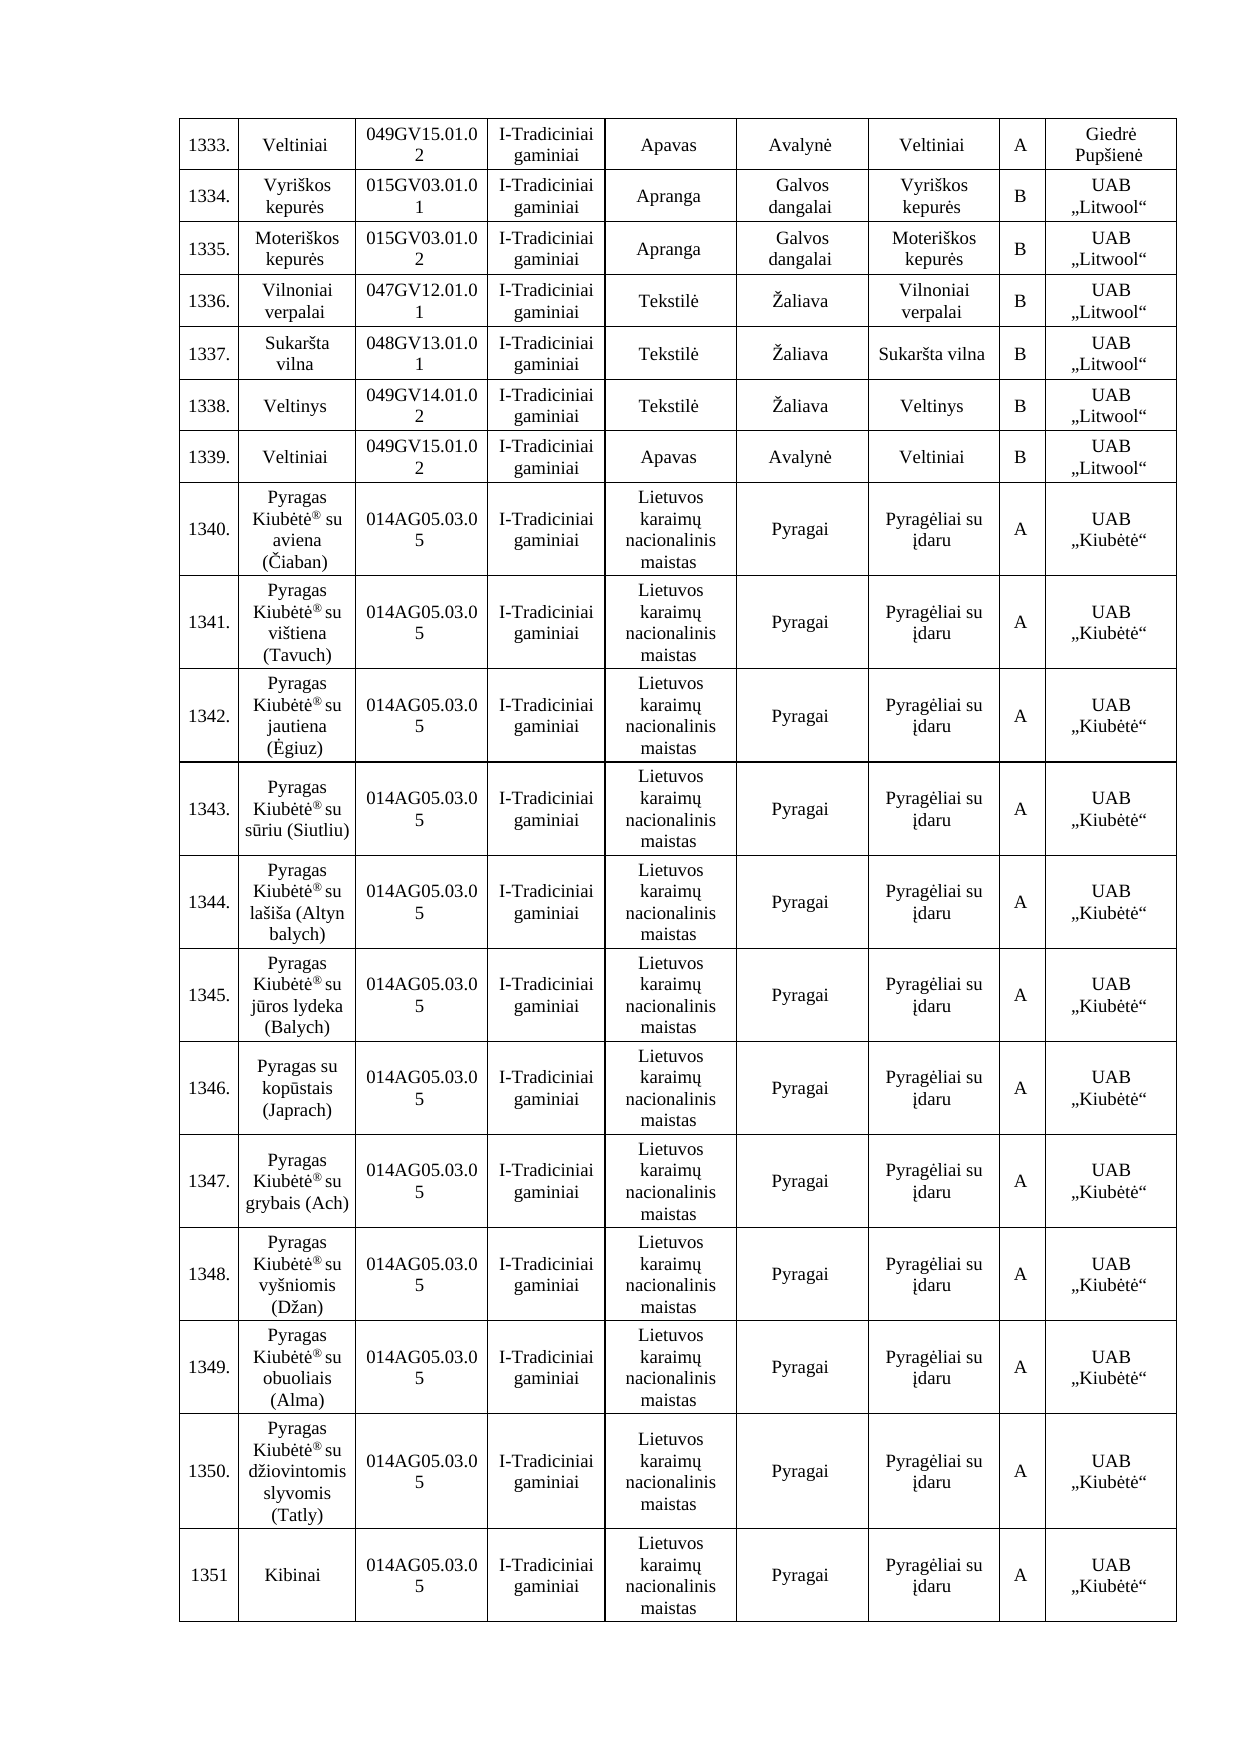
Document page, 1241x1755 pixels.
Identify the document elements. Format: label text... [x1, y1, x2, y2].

table_cell 1341. [180, 576, 238, 668]
table_cell [1177, 1134, 1182, 1227]
table_cell B [1000, 380, 1045, 430]
table_cell 1345. [180, 949, 238, 1041]
table_cell I-Tradiciniai gaminiai [488, 1135, 604, 1227]
table_cell 1344. [180, 856, 238, 948]
table_cell Pyragai [737, 1228, 868, 1320]
table_cell B [1000, 327, 1045, 379]
table_cell 1338. [180, 380, 238, 430]
table_cell I-Tradiciniai gaminiai [488, 1414, 604, 1528]
table_cell 014AG05.03.05 [356, 1529, 487, 1621]
table_cell Pyragai [737, 856, 868, 948]
table_cell [1177, 1528, 1182, 1621]
table_cell A [1000, 119, 1045, 169]
table_cell I-Tradiciniai gaminiai [488, 170, 604, 221]
table_cell Galvos dangalai [737, 222, 868, 274]
table_cell 048GV13.01.01 [356, 327, 487, 379]
table_cell A [1000, 1414, 1045, 1528]
table_cell UAB „Kiubėtė“ [1046, 1321, 1176, 1413]
table_cell Galvos dangalai [737, 170, 868, 221]
table_cell Pyragai [737, 1414, 868, 1528]
table_cell 014AG05.03.05 [356, 1135, 487, 1227]
table_cell 1337. [180, 327, 238, 379]
table_cell 1350. [180, 1414, 238, 1528]
table_cell [175, 668, 179, 761]
table_cell UAB „Kiubėtė“ [1046, 763, 1176, 854]
table_cell I-Tradiciniai gaminiai [488, 1321, 604, 1413]
table_cell [175, 1227, 179, 1320]
table_cell Pyragėliai su įdaru [869, 856, 999, 948]
table_cell Lietuvos karaimų nacionalinis maistas [606, 1228, 736, 1320]
table_cell I-Tradiciniai gaminiai [488, 949, 604, 1041]
table_cell [1177, 326, 1182, 379]
table_cell Lietuvos karaimų nacionalinis maistas [606, 1135, 736, 1227]
table_cell I-Tradiciniai gaminiai [488, 1228, 604, 1320]
table_cell Sukaršta vilna [869, 327, 999, 379]
table_cell I-Tradiciniai gaminiai [488, 1042, 604, 1134]
table_cell I-Tradiciniai gaminiai [488, 380, 604, 430]
table_cell A [1000, 576, 1045, 668]
table_cell 1340. [180, 483, 238, 575]
table_cell 1333. [180, 119, 238, 169]
table_cell UAB „Litwool“ [1046, 431, 1176, 482]
table_cell 1336. [180, 275, 238, 326]
table_cell Tekstilė [606, 327, 736, 379]
table_cell I-Tradiciniai gaminiai [488, 763, 604, 854]
table_cell Pyragai [737, 763, 868, 854]
table_cell A [1000, 1529, 1045, 1621]
table_cell Lietuvos karaimų nacionalinis maistas [606, 1529, 736, 1621]
table_cell Pyragas Kiubėtė® su jūros lydeka (Balych) [239, 949, 355, 1041]
table_cell Pyragas Kiubėtė® su aviena (Čiaban) [239, 483, 355, 575]
table_cell UAB „Kiubėtė“ [1046, 669, 1176, 761]
table_cell Pyragai [737, 949, 868, 1041]
table_cell UAB „Kiubėtė“ [1046, 1042, 1176, 1134]
table_cell 014AG05.03.05 [356, 949, 487, 1041]
table_cell Žaliava [737, 275, 868, 326]
table_cell Lietuvos karaimų nacionalinis maistas [606, 1321, 736, 1413]
table_cell UAB „Kiubėtė“ [1046, 576, 1176, 668]
table_cell I-Tradiciniai gaminiai [488, 669, 604, 761]
table_cell Pyragai [737, 1529, 868, 1621]
table_cell Pyragai [737, 1042, 868, 1134]
table_cell 014AG05.03.05 [356, 483, 487, 575]
table_cell Pyragėliai su įdaru [869, 669, 999, 761]
table_cell 1346. [180, 1042, 238, 1134]
table_cell 014AG05.03.05 [356, 1321, 487, 1413]
table_cell 1334. [180, 170, 238, 221]
table_cell [1177, 855, 1182, 948]
table_cell Veltiniai [869, 431, 999, 482]
table_cell UAB „Kiubėtė“ [1046, 1529, 1176, 1621]
table_cell Lietuvos karaimų nacionalinis maistas [606, 856, 736, 948]
table_cell Pyragas su kopūstais (Japrach) [239, 1042, 355, 1134]
table_cell Veltiniai [239, 431, 355, 482]
table_cell Lietuvos karaimų nacionalinis maistas [606, 669, 736, 761]
table_cell Pyragas Kiubėtė® su obuoliais (Alma) [239, 1321, 355, 1413]
table_cell [175, 326, 179, 379]
table_cell 015GV03.01.02 [356, 222, 487, 274]
table_cell I-Tradiciniai gaminiai [488, 1529, 604, 1621]
table_cell [175, 274, 179, 326]
table_cell [1177, 482, 1182, 575]
table_cell 047GV12.01.01 [356, 275, 487, 326]
table_cell 1349. [180, 1321, 238, 1413]
table_cell 049GV15.01.02 [356, 119, 487, 169]
table_cell [175, 1320, 179, 1413]
table_cell A [1000, 949, 1045, 1041]
table_cell [1177, 1227, 1182, 1320]
table_cell 1339. [180, 431, 238, 482]
table_cell 014AG05.03.05 [356, 1042, 487, 1134]
table_cell Apranga [606, 170, 736, 221]
table_cell Žaliava [737, 380, 868, 430]
table_cell [175, 379, 179, 430]
table_cell [1177, 1320, 1182, 1413]
table_cell [175, 1041, 179, 1134]
table_cell UAB „Kiubėtė“ [1046, 856, 1176, 948]
table_cell [1177, 761, 1182, 854]
table_cell Apavas [606, 119, 736, 169]
table_cell 014AG05.03.05 [356, 763, 487, 854]
table_cell Moteriškos kepurės [239, 222, 355, 274]
table_cell I-Tradiciniai gaminiai [488, 275, 604, 326]
table_cell B [1000, 275, 1045, 326]
table_cell Moteriškos kepurės [869, 222, 999, 274]
table_cell 014AG05.03.05 [356, 576, 487, 668]
table_cell Lietuvos karaimų nacionalinis maistas [606, 949, 736, 1041]
table_cell Lietuvos karaimų nacionalinis maistas [606, 483, 736, 575]
table_cell 1351 [180, 1529, 238, 1621]
table_cell A [1000, 1228, 1045, 1320]
table_cell Vyriškos kepurės [869, 170, 999, 221]
table_cell Pyragai [737, 576, 868, 668]
table_cell UAB „Kiubėtė“ [1046, 483, 1176, 575]
table_cell 014AG05.03.05 [356, 669, 487, 761]
table_cell [1177, 274, 1182, 326]
table_cell I-Tradiciniai gaminiai [488, 119, 604, 169]
table_cell Pyragėliai su įdaru [869, 1529, 999, 1621]
table_cell [1177, 1041, 1182, 1134]
table_cell Tekstilė [606, 275, 736, 326]
table_cell Pyragas Kiubėtė® su vištiena (Tavuch) [239, 576, 355, 668]
table_cell 1347. [180, 1135, 238, 1227]
table_cell A [1000, 483, 1045, 575]
table_cell Pyragai [737, 1321, 868, 1413]
table_cell Pyragėliai su įdaru [869, 576, 999, 668]
table_cell A [1000, 1135, 1045, 1227]
table_cell B [1000, 170, 1045, 221]
table_cell I-Tradiciniai gaminiai [488, 327, 604, 379]
table_cell 1343. [180, 763, 238, 854]
table_cell Pyragas Kiubėtė® su džiovintomis slyvomis (Tatly) [239, 1414, 355, 1528]
table_cell Veltiniai [239, 119, 355, 169]
table_cell UAB „Litwool“ [1046, 327, 1176, 379]
table_cell [175, 118, 179, 169]
table_cell UAB „Kiubėtė“ [1046, 949, 1176, 1041]
table_cell [175, 855, 179, 948]
table_cell [175, 1134, 179, 1227]
table_cell I-Tradiciniai gaminiai [488, 576, 604, 668]
table_cell Lietuvos karaimų nacionalinis maistas [606, 576, 736, 668]
table_cell Avalynė [737, 431, 868, 482]
table_cell Tekstilė [606, 380, 736, 430]
table_cell [175, 575, 179, 668]
table_cell Apranga [606, 222, 736, 274]
table_cell UAB „Kiubėtė“ [1046, 1228, 1176, 1320]
table_cell Vyriškos kepurės [239, 170, 355, 221]
table_cell Veltinys [239, 380, 355, 430]
table_cell Pyragėliai su įdaru [869, 483, 999, 575]
table_cell I-Tradiciniai gaminiai [488, 222, 604, 274]
table_cell [175, 430, 179, 482]
table_cell Lietuvos karaimų nacionalinis maistas [606, 1414, 736, 1528]
table_cell [1177, 1413, 1182, 1528]
table_cell A [1000, 763, 1045, 854]
table_cell 049GV14.01.02 [356, 380, 487, 430]
table_cell 015GV03.01.01 [356, 170, 487, 221]
table_cell UAB „Litwool“ [1046, 170, 1176, 221]
table_cell I-Tradiciniai gaminiai [488, 431, 604, 482]
table_cell [175, 482, 179, 575]
table_cell A [1000, 1321, 1045, 1413]
table_cell B [1000, 222, 1045, 274]
table_cell Pyragai [737, 483, 868, 575]
table_cell [1177, 221, 1182, 274]
table_cell UAB „Kiubėtė“ [1046, 1414, 1176, 1528]
table_cell [1177, 169, 1182, 221]
table_cell Vilnoniai verpalai [239, 275, 355, 326]
table_cell Pyragas Kiubėtė® su lašiša (Altyn balych) [239, 856, 355, 948]
table_cell Pyragas Kiubėtė® su grybais (Ach) [239, 1135, 355, 1227]
table_cell [1177, 575, 1182, 668]
table_cell [175, 761, 179, 854]
table_cell Vilnoniai verpalai [869, 275, 999, 326]
table_cell [175, 1413, 179, 1528]
table_cell Pyragėliai su įdaru [869, 949, 999, 1041]
table_cell Apavas [606, 431, 736, 482]
table_cell 014AG05.03.05 [356, 856, 487, 948]
table_cell I-Tradiciniai gaminiai [488, 483, 604, 575]
table_cell 1342. [180, 669, 238, 761]
table_cell Pyragai [737, 669, 868, 761]
table_cell Pyragėliai su įdaru [869, 1321, 999, 1413]
table_cell Pyragėliai su įdaru [869, 1228, 999, 1320]
table_cell Pyragas Kiubėtė® su sūriu (Siutliu) [239, 763, 355, 854]
table_cell Pyragėliai su įdaru [869, 1135, 999, 1227]
table_cell Giedrė Pupšienė [1046, 119, 1176, 169]
table_cell Pyragėliai su įdaru [869, 1414, 999, 1528]
table_cell [1177, 948, 1182, 1041]
table_cell Pyragas Kiubėtė® su vyšniomis (Džan) [239, 1228, 355, 1320]
table_cell Lietuvos karaimų nacionalinis maistas [606, 763, 736, 854]
table_cell UAB „Litwool“ [1046, 380, 1176, 430]
table_cell Veltinys [869, 380, 999, 430]
table_cell [1177, 379, 1182, 430]
table_cell UAB „Litwool“ [1046, 275, 1176, 326]
table_cell Avalynė [737, 119, 868, 169]
table_cell 014AG05.03.05 [356, 1414, 487, 1528]
table_cell Lietuvos karaimų nacionalinis maistas [606, 1042, 736, 1134]
table_cell A [1000, 669, 1045, 761]
table_cell [1177, 118, 1182, 169]
table_cell UAB „Kiubėtė“ [1046, 1135, 1176, 1227]
table_cell 049GV15.01.02 [356, 431, 487, 482]
table_cell Sukaršta vilna [239, 327, 355, 379]
table_cell 1335. [180, 222, 238, 274]
table_cell [175, 1528, 179, 1621]
table_cell Pyragai [737, 1135, 868, 1227]
table_cell 014AG05.03.05 [356, 1228, 487, 1320]
table_cell Žaliava [737, 327, 868, 379]
table_cell Pyragėliai su įdaru [869, 1042, 999, 1134]
table_cell [1177, 430, 1182, 482]
table_cell I-Tradiciniai gaminiai [488, 856, 604, 948]
table_cell [175, 948, 179, 1041]
table_cell B [1000, 431, 1045, 482]
table_cell A [1000, 1042, 1045, 1134]
table_cell [175, 221, 179, 274]
table_cell UAB „Litwool“ [1046, 222, 1176, 274]
table_cell Pyragas Kiubėtė® su jautiena (Ėgiuz) [239, 669, 355, 761]
table_cell 1348. [180, 1228, 238, 1320]
table_cell Veltiniai [869, 119, 999, 169]
table_cell [1177, 668, 1182, 761]
table_cell A [1000, 856, 1045, 948]
table_cell Pyragėliai su įdaru [869, 763, 999, 854]
table_cell [175, 169, 179, 221]
table_cell Kibinai [239, 1529, 355, 1621]
